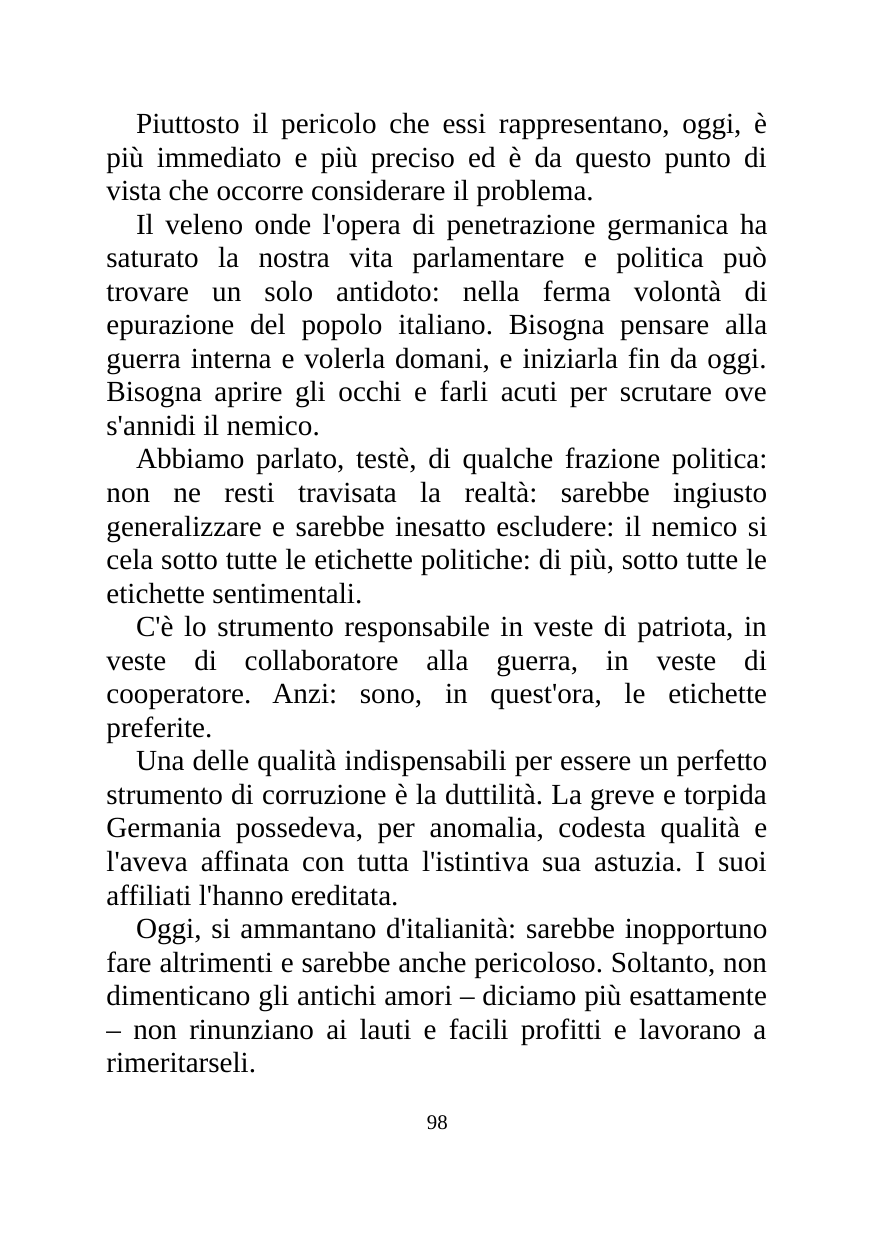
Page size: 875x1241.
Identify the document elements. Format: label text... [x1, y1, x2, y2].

text C'è lo strumento responsabile in veste di patriota, in veste di collaboratore alla guerra, in veste di cooperatore. Anzi: sono, in quest'ora, le etichette preferite. [106, 609, 768, 743]
text Abbiamo parlato, testè, di qualche frazione politica: non ne resti travisata la realtà: sarebbe ingiusto generalizzare e sarebbe inesatto escludere: il nemico si cela sotto tutte le etichette politiche: di più, sotto tutte le etichette sentimentali. [106, 442, 768, 609]
text Il veleno onde l'opera di penetrazione germanica ha saturato la nostra vita parlamentare e politica può trovare un solo antidoto: nella ferma volontà di epurazione del popolo italiano. Bisogna pensare alla guerra interna e volerla domani, e iniziarla fin da oggi. Bisogna aprire gli occhi e farli acuti per scrutare ove s'annidi il nemico. [106, 207, 768, 442]
text Piuttosto il pericolo che essi rappresentano, oggi, è più immediato e più preciso ed è da questo punto di vista che occorre considerare il problema. [106, 106, 768, 207]
text Oggi, si ammantano d'italianità: sarebbe inopportuno fare altrimenti e sarebbe anche pericoloso. Soltanto, non dimenticano gli antichi amori – diciamo più esattamente – non rinunziano ai lauti e facili profitti e lavorano a rimeritarseli. [106, 911, 768, 1079]
text Una delle qualità indispensabili per essere un perfetto strumento di corruzione è la duttilità. La greve e torpida Germania possedeva, per anomalia, codesta qualità e l'aveva affinata con tutta l'istintiva sua astuzia. I suoi affiliati l'hanno ereditata. [106, 743, 768, 911]
